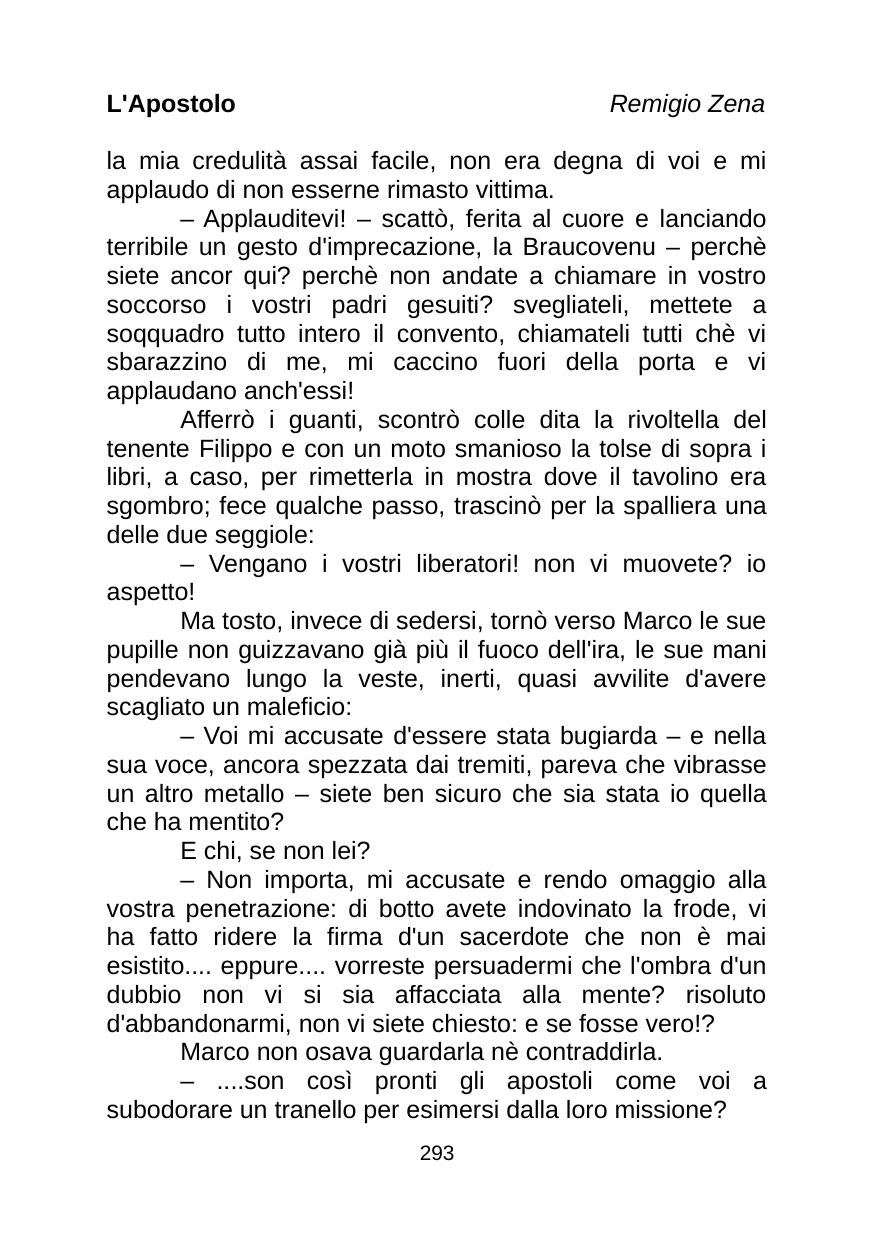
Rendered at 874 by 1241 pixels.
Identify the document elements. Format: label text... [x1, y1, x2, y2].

text – Non importa, mi accusate e rendo omaggio alla vostra penetrazione: di botto avete indovinato la frode, vi ha fatto ridere la firma d'un sacerdote che non è mai esistito.... eppure.... vorreste persuadermi che l'ombra d'un dubbio non vi si sia affacciata alla mente? risoluto d'abbandonarmi, non vi siete chiesto: e se fosse vero!? [106, 865, 768, 1037]
text – Vengano i vostri liberatori! non vi muovete? io aspetto! [106, 549, 768, 606]
text Afferrò i guanti, scontrò colle dita la rivoltella del tenente Filippo e con un moto smanioso la tolse di sopra i libri, a caso, per rimetterla in mostra dove il tavolino era sgombro; fece qualche passo, trascinò per la spalliera una delle due seggiole: [106, 405, 768, 549]
text – Voi mi accusate d'essere stata bugiarda – e nella sua voce, ancora spezzata dai tremiti, pareva che vibrasse un altro metallo – siete ben sicuro che sia stata io quella che ha mentito? [106, 721, 768, 836]
text – ....son così pronti gli apostoli come voi a subodorare un tranello per esimersi dalla loro missione? [106, 1066, 768, 1124]
text – Applauditevi! – scattò, ferita al cuore e lanciando terribile un gesto d'imprecazione, la Braucovenu – perchè siete ancor qui? perchè non andate a chiamare in vostro soccorso i vostri padri gesuiti? svegliateli, mettete a soqquadro tutto intero il convento, chiamateli tutti chè vi sbarazzino di me, mi caccino fuori della porta e vi applaudano anch'essi! [106, 204, 768, 405]
text E chi, se non lei? [106, 836, 768, 865]
text la mia credulità assai facile, non era degna di voi e mi applaudo di non esserne rimasto vittima. [106, 146, 768, 204]
text Ma tosto, invece di sedersi, tornò verso Marco le sue pupille non guizzavano già più il fuoco dell'ira, le sue mani pendevano lungo la veste, inerti, quasi avvilite d'avere scagliato un maleficio: [106, 606, 768, 721]
text Marco non osava guardarla nè contraddirla. [106, 1037, 768, 1066]
